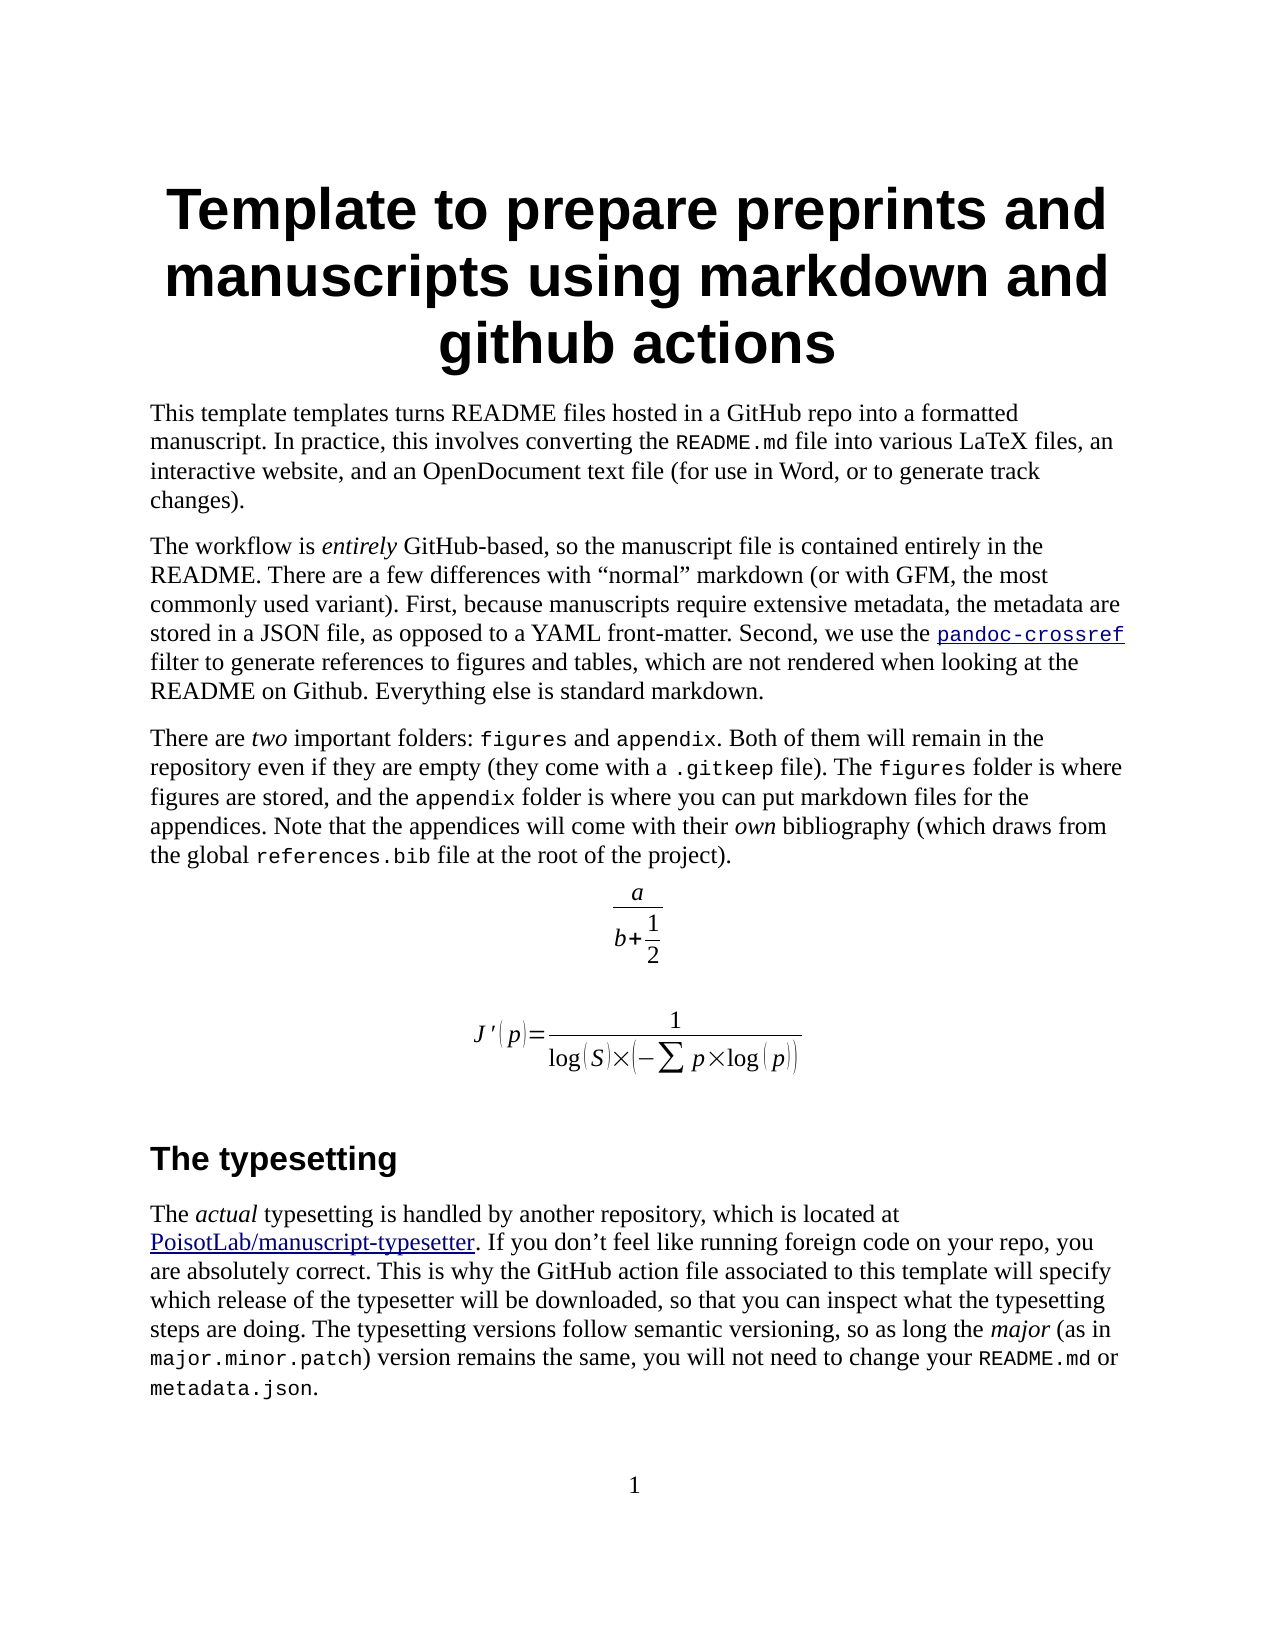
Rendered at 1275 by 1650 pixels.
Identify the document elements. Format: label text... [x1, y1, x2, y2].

text This template templates turns README files hosted in a GitHub repo into a formatted manuscript. In practice, this involves converting the README.md file into various LaTeX files, an interactive website, and an OpenDocument text file (for use in Word, or to generate track changes). [150, 398, 1125, 513]
text The actual typesetting is handled by another repository, which is located at PoisotLab/manuscript-typesetter. If you don’t feel like running foreign code on your repo, you are absolutely correct. This is why the GitHub action file associated to this template will specify which release of the typesetter will be downloaded, so that you can inspect what the typesetting steps are doing. The typesetting versions follow semantic versioning, so as long the major (as in major.minor.patch) version remains the same, you will not need to change your README.md or metadata.json. [150, 1199, 1125, 1402]
subtitle The typesetting [150, 1138, 1125, 1177]
title Template to prepare preprints and manuscripts using markdown and github actions [150, 175, 1125, 376]
text The workflow is entirely GitHub-based, so the manuscript file is contained entirely in the README. There are a few differences with “normal” markdown (or with GFM, the most commonly used variant). First, because manuscripts require extensive metadata, the metadata are stored in a JSON file, as opposed to a YAML front-matter. Second, we use the pandoc-crossref filter to generate references to figures and tables, which are not rendered when looking at the README on Github. Everything else is standard markdown. [150, 531, 1125, 705]
text There are two important folders: figures and appendix. Both of them will remain in the repository even if they are empty (they come with a .gitkeep file). The figures folder is where figures are stored, and the appendix folder is where you can put markdown files for the appendices. Note that the appendices will come with their own bibliography (which draws from the global references.bib file at the root of the project). [150, 723, 1125, 870]
